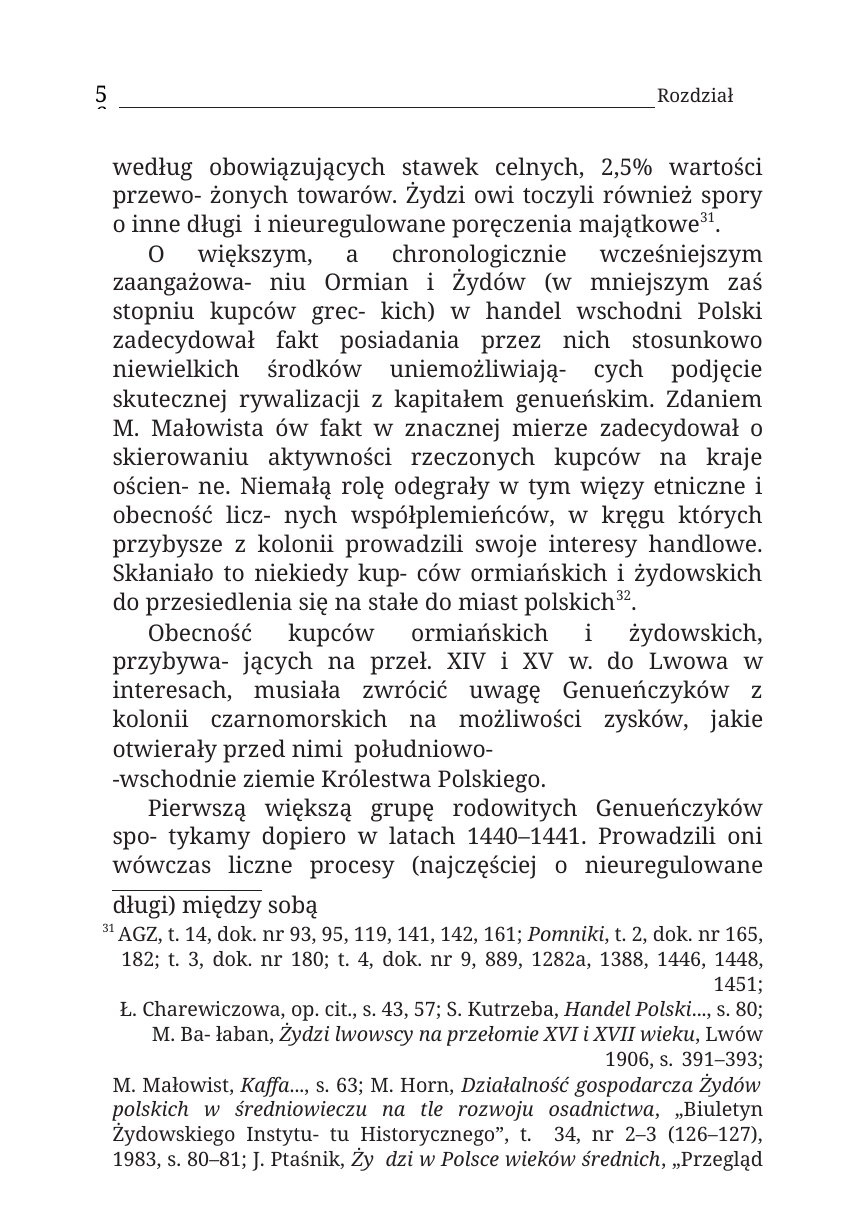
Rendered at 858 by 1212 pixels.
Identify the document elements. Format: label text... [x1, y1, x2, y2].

text według obowiązujących stawek celnych, 2,5% wartości przewo- żonych towarów. Żydzi owi toczyli również spory o inne długi i nieuregulowane poręczenia majątkowe31. [112, 152, 763, 239]
text 182; t. 3, dok. nr 180; t. 4, dok. nr 9, 889, 1282a, 1388, 1446, 1448, 1451; [83, 946, 763, 996]
text M. Małowist, Kaffa..., s. 63; M. Horn, Działalność gospodarcza Żydów polskich w średniowieczu na tle rozwoju osadnictwa, „Biuletyn Żydowskiego Instytu- tu Historycznego”, t. 34, nr 2–3 (126–127), 1983, s. 80–81; J. Ptaśnik, Ży­ dzi w Polsce wieków średnich, „Przegląd [112, 1072, 763, 1172]
text Pierwszą większą grupę rodowitych Genueńczyków spo- tykamy dopiero w latach 1440–1441. Prowadzili oni wówczas liczne procesy (najczęściej o nieuregulowane długi) między sobą [112, 793, 763, 920]
text -wschodnie ziemie Królestwa Polskiego. [112, 764, 774, 793]
text 31 AGZ, t. 14, dok. nr 93, 95, 119, 141, 142, 161; Pomniki, t. 2, dok. nr 165, [83, 921, 763, 946]
text O większym, a chronologicznie wcześniejszym zaangażowa- niu Ormian i Żydów (w mniejszym zaś stopniu kupców grec- kich) w handel wschodni Polski zadecydował fakt posiadania przez nich stosunkowo niewielkich środków uniemożliwiają- cych podjęcie skutecznej rywalizacji z kapitałem genueńskim. Zdaniem M. Małowista ów fakt w znacznej mierze zadecydował o skierowaniu aktywności rzeczonych kupców na kraje ościen- ne. Niemałą rolę odegrały w tym więzy etniczne i obecność licz- nych współplemieńców, w kręgu których przybysze z kolonii prowadzili swoje interesy handlowe. Skłaniało to niekiedy kup- ców ormiańskich i żydowskich do przesiedlenia się na stałe do miast polskich32. [112, 239, 763, 617]
text Ł. Charewiczowa, op. cit., s. 43, 57; S. Kutrzeba, Handel Polski..., s. 80; M. Ba- łaban, Żydzi lwowscy na przełomie XVI i XVII wieku, Lwów 1906, s. 391–393; [112, 997, 763, 1072]
text Obecność kupców ormiańskich i żydowskich, przybywa- jących na przeł. XIV i XV w. do Lwowa w interesach, musiała zwrócić uwagę Genueńczyków z kolonii czarnomorskich na możliwości zysków, jakie otwierały przed nimi południowo- [112, 618, 763, 764]
